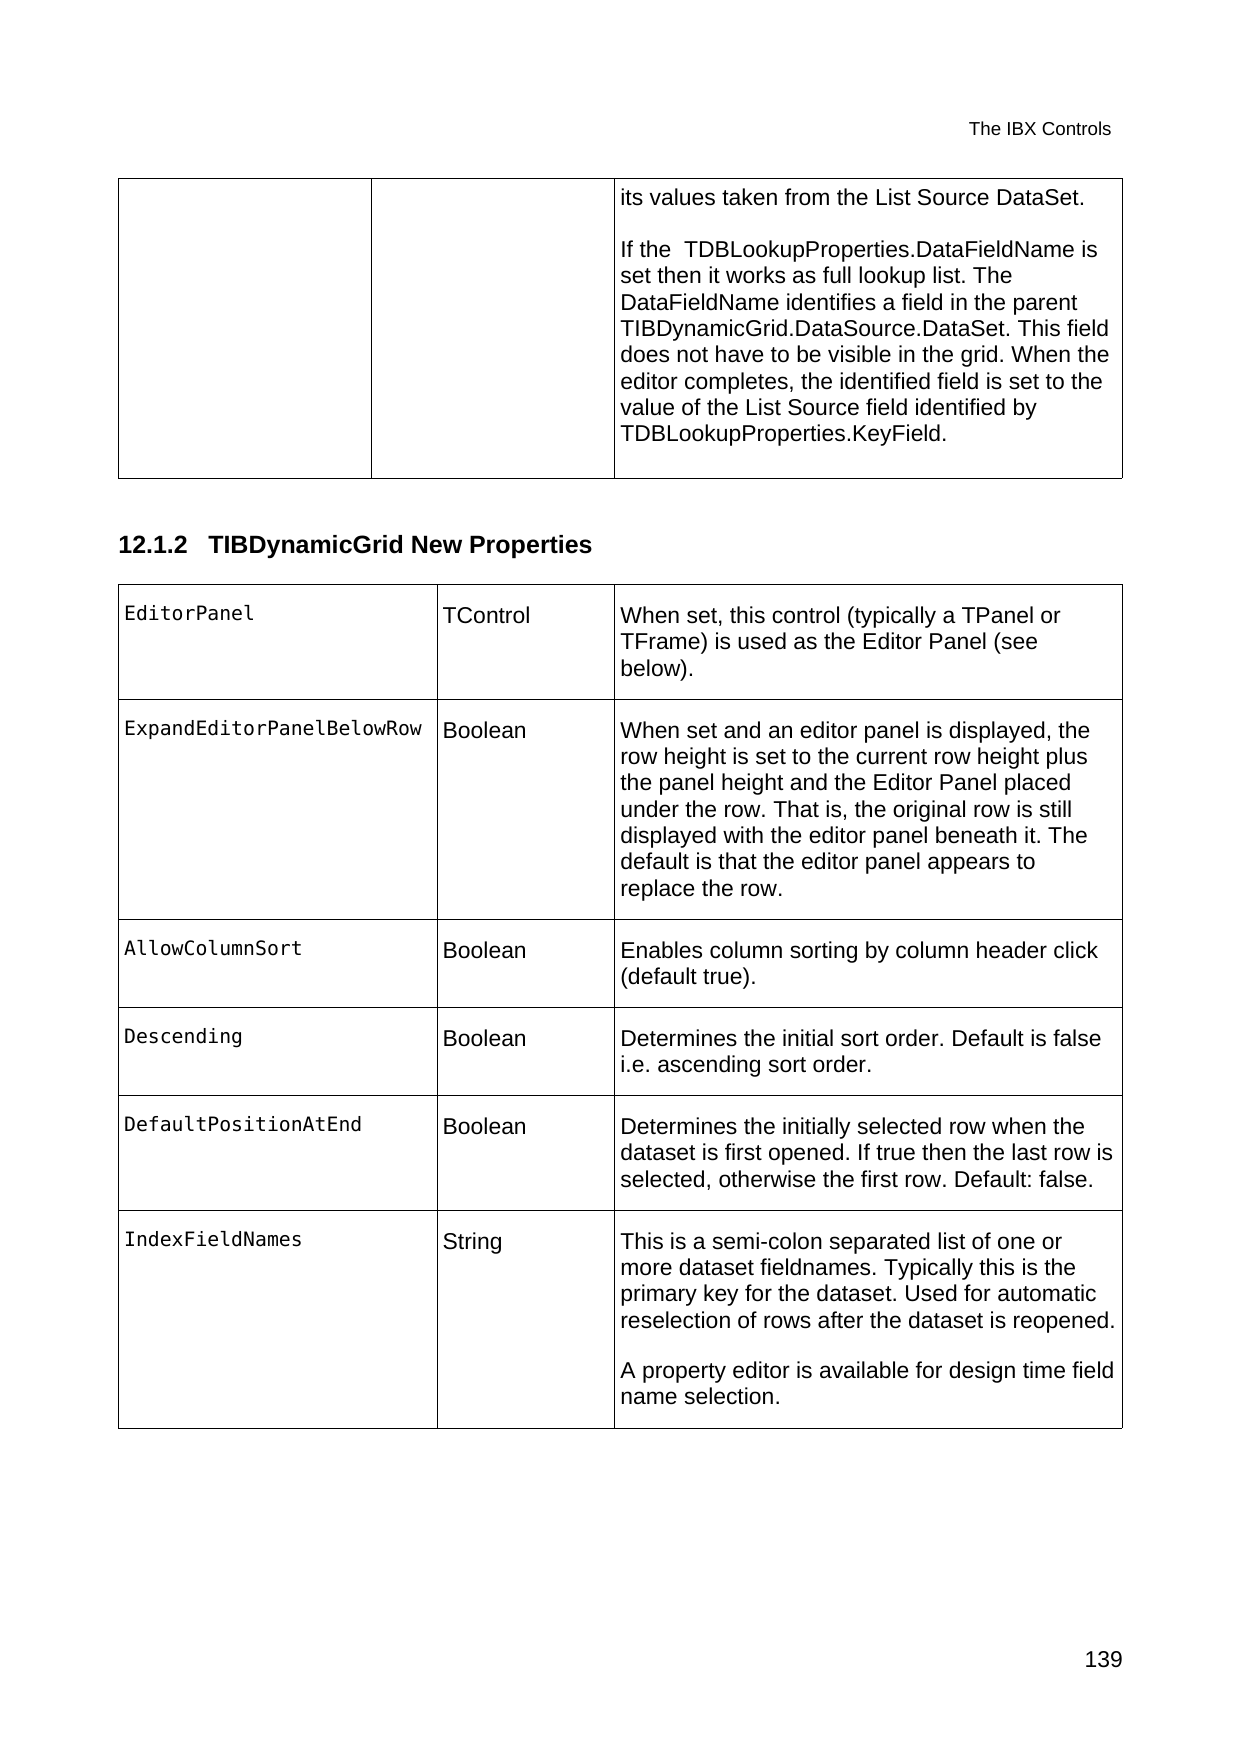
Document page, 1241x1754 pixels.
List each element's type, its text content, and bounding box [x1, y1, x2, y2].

table_header When set, this control (typically a TPanel or TFrame) is used as the Editor Panel (see below). [615, 585, 1122, 699]
table_cell String [438, 1211, 614, 1427]
table_cell [372, 179, 614, 478]
subtitle TIBDynamicGrid New Properties [118, 530, 1122, 559]
table_cell its values taken from the List Source DataSet. If the TDBLookupProperties.DataFieldName is set then it works as full lookup list. The DataFieldName identifies a field in the parent TIBDynamicGrid.DataSource.DataSet. This field does not have to be visible in the grid. When the editor completes, the identified field is set to the value of the List Source field identified by TDBLookupProperties.KeyField. [615, 179, 1122, 478]
table_cell Boolean [438, 1096, 614, 1210]
table_cell ExpandEditorPanelBelowRow [119, 700, 437, 919]
table_cell Boolean [438, 920, 614, 1007]
table_cell Determines the initially selected row when the dataset is first opened. If true then the last row is selected, otherwise the first row. Default: false. [615, 1096, 1122, 1210]
table_header EditorPanel [119, 585, 437, 699]
table_cell AllowColumnSort [119, 920, 437, 1007]
table_cell [119, 179, 371, 478]
table_cell Descending [119, 1008, 437, 1095]
table_cell DefaultPositionAtEnd [119, 1096, 437, 1210]
table_cell Determines the initial sort order. Default is false i.e. ascending sort order. [615, 1008, 1122, 1095]
table_cell Boolean [438, 700, 614, 919]
table_cell When set and an editor panel is displayed, the row height is set to the current row height plus the panel height and the Editor Panel placed under the row. That is, the original row is still displayed with the editor panel beneath it. The default is that the editor panel appears to replace the row. [615, 700, 1122, 919]
table_cell Boolean [438, 1008, 614, 1095]
table_cell This is a semi-colon separated list of one or more dataset fieldnames. Typically this is the primary key for the dataset. Used for automatic reselection of rows after the dataset is reopened. A property editor is available for design time field name selection. [615, 1211, 1122, 1427]
table_cell Enables column sorting by column header click (default true). [615, 920, 1122, 1007]
table_cell IndexFieldNames [119, 1211, 437, 1427]
table_header TControl [438, 585, 614, 699]
